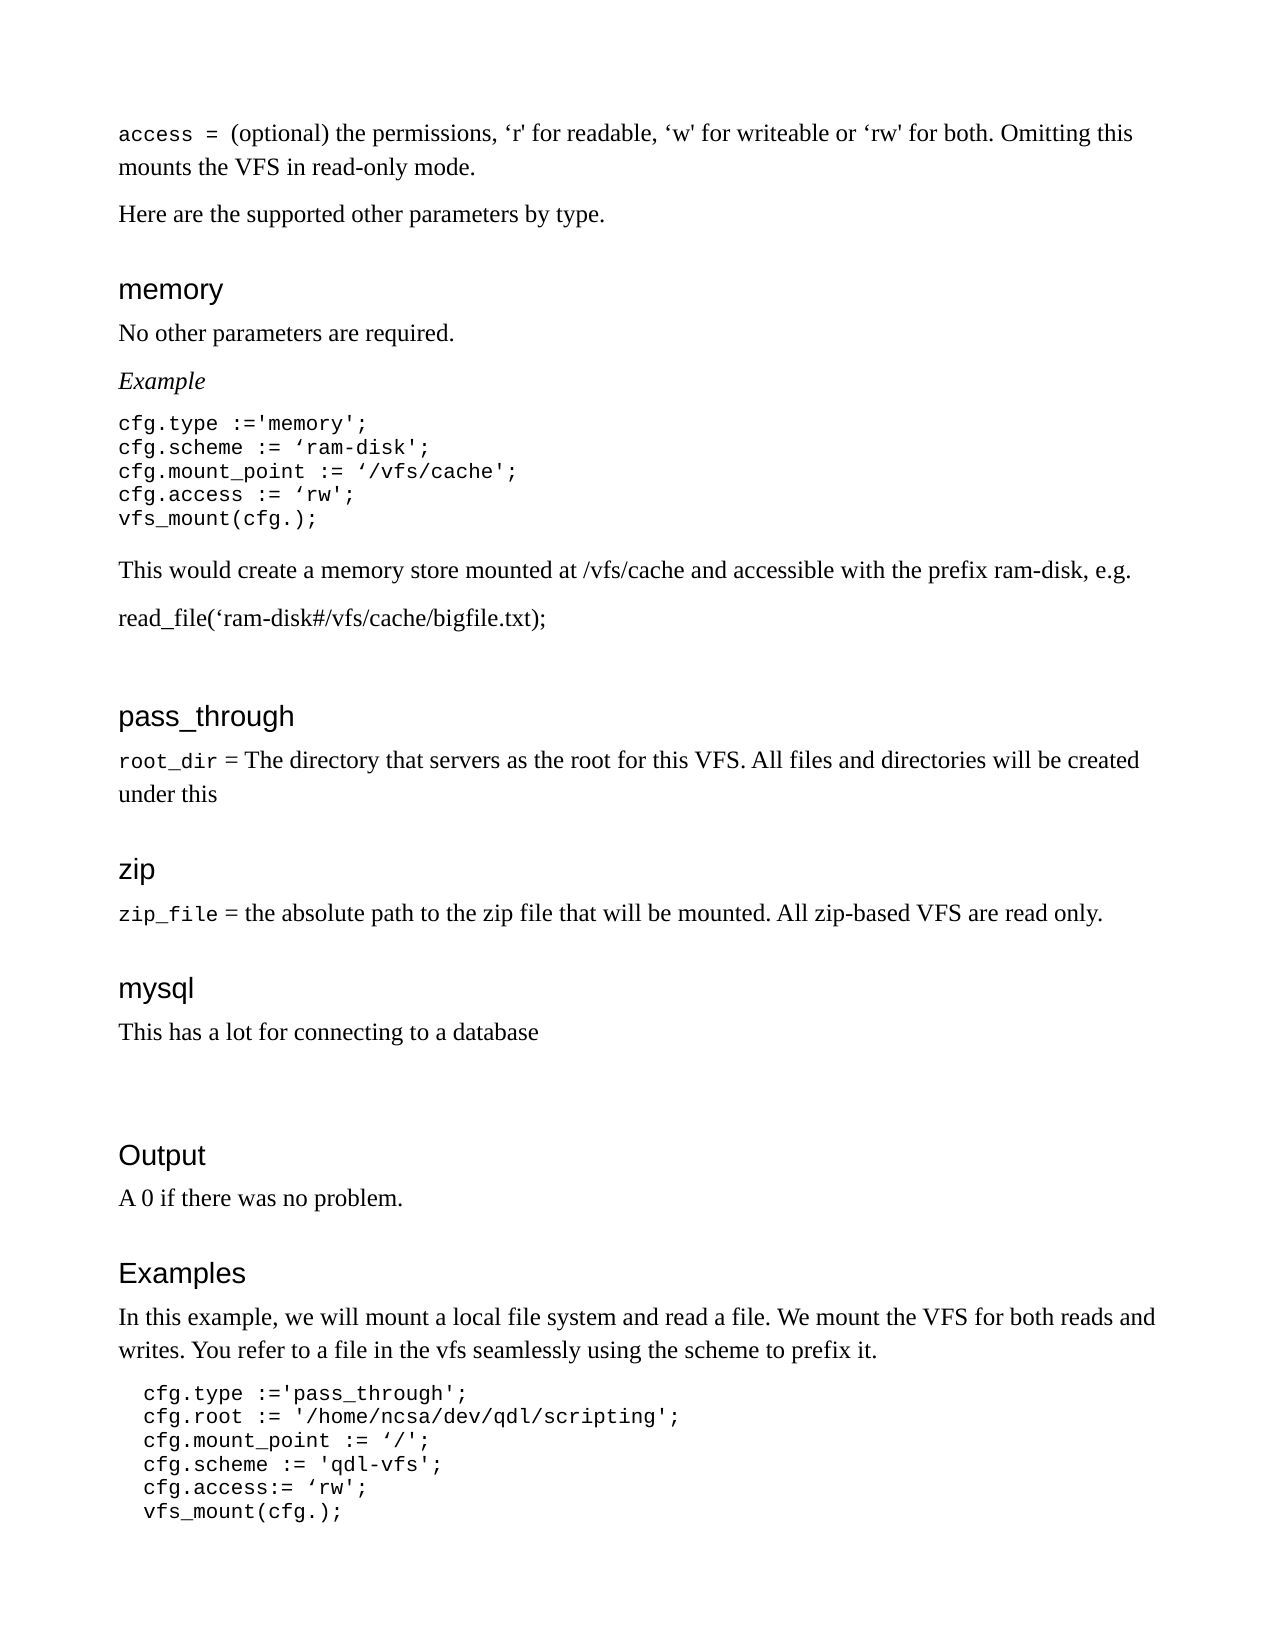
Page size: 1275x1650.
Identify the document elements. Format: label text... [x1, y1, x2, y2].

text cfg.scheme := ‘ram-disk'; [118, 437, 1157, 461]
subtitle memory [118, 272, 1157, 306]
text vfs_mount(cfg.); [118, 508, 1157, 532]
subtitle zip [118, 852, 1157, 885]
text cfg.access := ‘rw'; [118, 484, 1157, 508]
text access = (optional) the permissions, ‘r' for readable, ‘w' for writeable or ‘rw' for both. Omitting this mounts the VFS in read-only mode. [118, 118, 1157, 181]
text No other parameters are required. [118, 318, 1157, 347]
text cfg.access:= ‘rw'; [118, 1477, 1157, 1501]
text A 0 if there was no problem. [118, 1183, 1157, 1212]
subtitle pass_through [118, 699, 1157, 733]
text root_dir = The directory that servers as the root for this VFS. All files and directories will be created under this [118, 745, 1157, 808]
subtitle Examples [118, 1256, 1157, 1290]
text cfg.scheme := 'qdl-vfs'; [118, 1454, 1157, 1477]
text cfg.root := '/home/ncsa/dev/qdl/scripting'; [118, 1406, 1157, 1430]
text Here are the supported other parameters by type. [118, 199, 1157, 228]
text zip_file = the absolute path to the zip file that will be mounted. All zip-based VFS are read only. [118, 898, 1157, 927]
text cfg.mount_point := ‘/vfs/cache'; [118, 461, 1157, 484]
text vfs_mount(cfg.); [118, 1501, 1157, 1525]
text This has a lot for connecting to a database [118, 1017, 1157, 1046]
text cfg.mount_point := ‘/'; [118, 1430, 1157, 1454]
text cfg.type :='memory'; [118, 413, 1157, 437]
subtitle mysql [118, 971, 1157, 1005]
text Example [118, 366, 1157, 394]
text In this example, we will mount a local file system and read a file. We mount the VFS for both reads and writes. You refer to a file in the vfs seamlessly using the scheme to prefix it. [118, 1302, 1157, 1364]
text This would create a memory store mounted at /vfs/cache and accessible with the prefix ram-disk, e.g. [118, 555, 1157, 584]
text read_file(‘ram-disk#/vfs/cache/bigfile.txt); [118, 603, 1157, 632]
text cfg.type :='pass_through'; [118, 1383, 1157, 1406]
subtitle Output [118, 1137, 1157, 1171]
